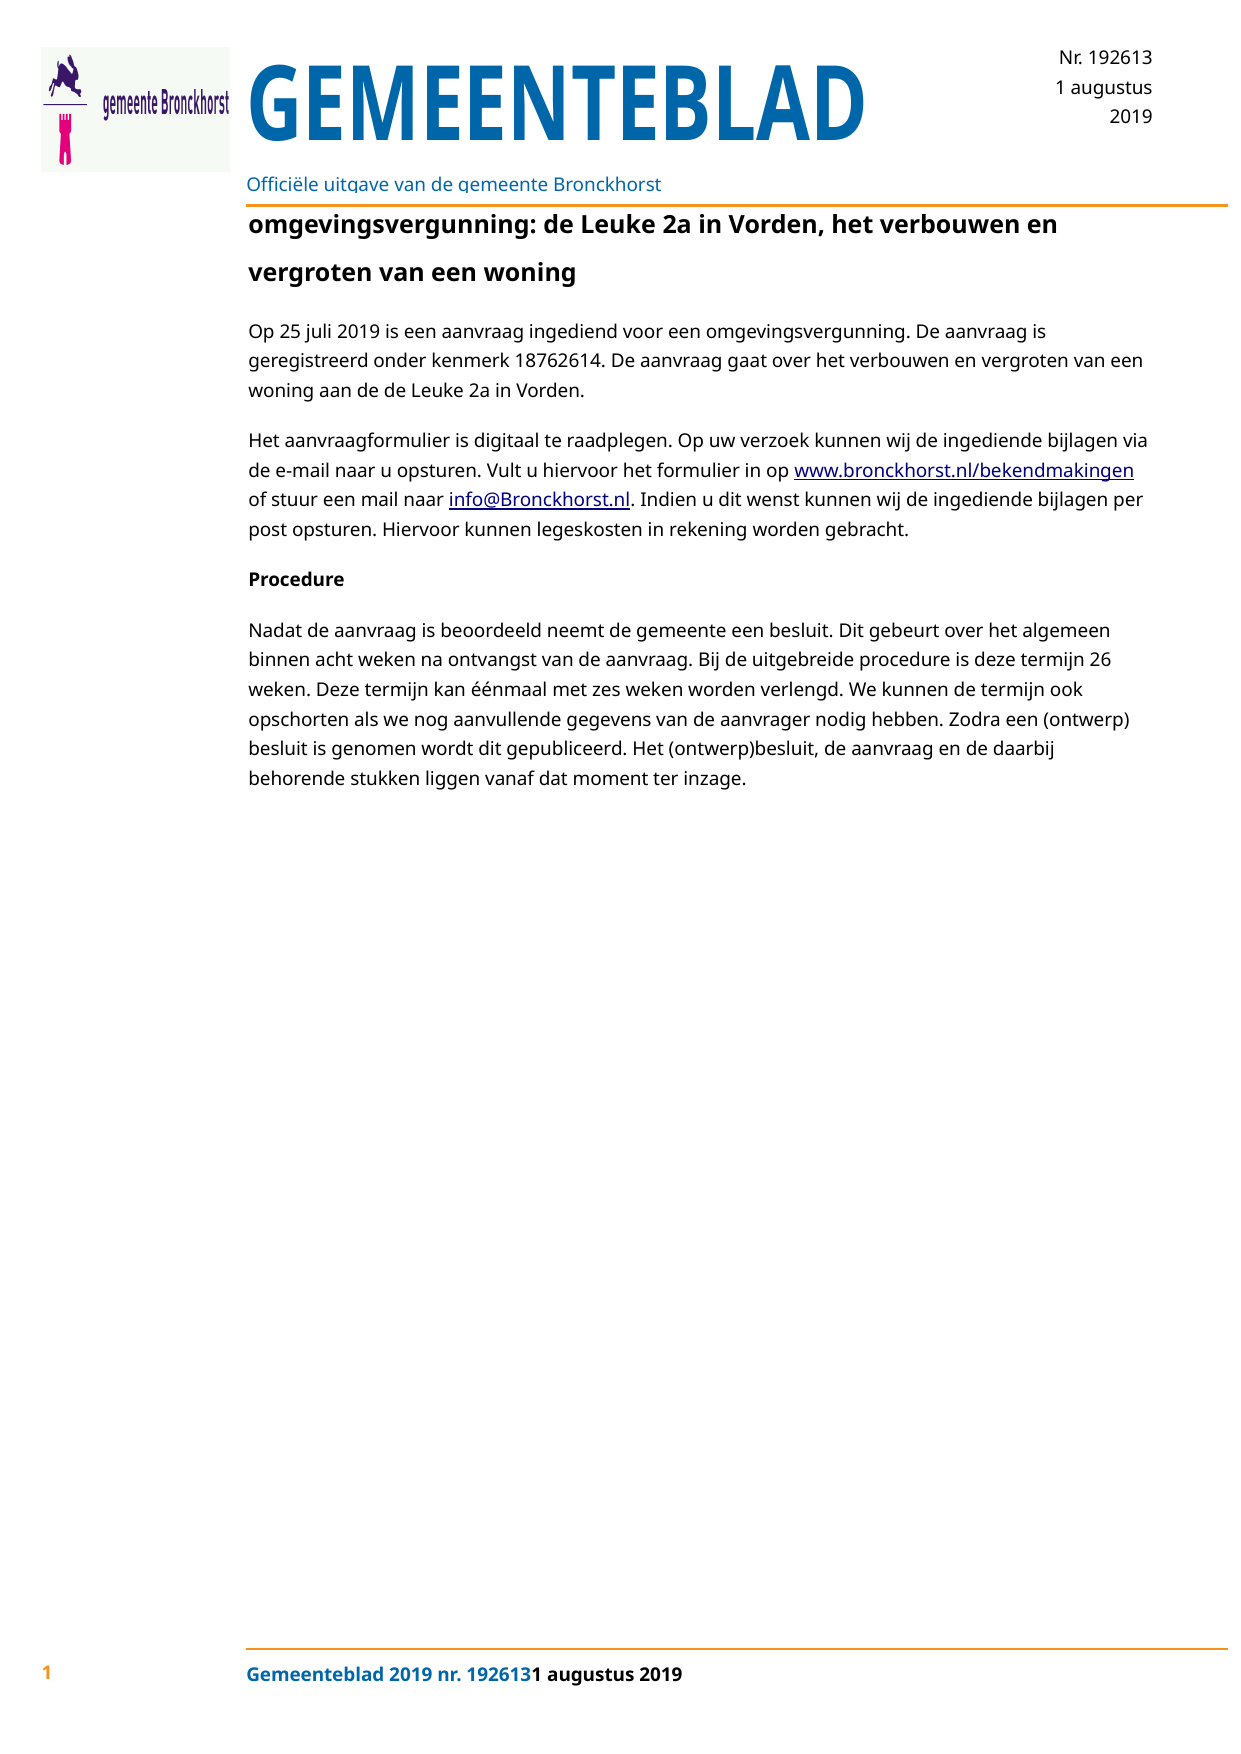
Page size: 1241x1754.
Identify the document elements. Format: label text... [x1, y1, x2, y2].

text Nadat de aanvraag is beoordeeld neemt de gemeente een besluit. Dit gebeurt over het algemeen binnen acht weken na ontvangst van de aanvraag. Bij de uitgebreide procedure is deze termijn 26 weken. Deze termijn kan éénmaal met zes weken worden verlengd. We kunnen de termijn ook opschorten als we nog aanvullende gegevens van de aanvrager nodig hebben. Zodra een (ontwerp) besluit is genomen wordt dit gepubliceerd. Het (ontwerp)besluit, de aanvraag en de daarbij behorende stukken liggen vanaf dat moment ter inzage. [248, 617, 1152, 791]
text omgevingsvergunning: de Leuke 2a in Vorden, het verbouwen en vergroten van een woning [248, 207, 1152, 288]
text Procedure [248, 567, 1152, 592]
text Op 25 juli 2019 is een aanvraag ingediend voor een omgevingsvergunning. De aanvraag is geregistreerd onder kenmerk 18762614. De aanvraag gaat over het verbouwen en vergroten van een woning aan de de Leuke 2a in Vorden. [248, 318, 1152, 403]
picture [41, 47, 231, 172]
text Het aanvraagformulier is digitaal te raadplegen. Op uw verzoek kunnen wij de ingediende bijlagen via de e-mail naar u opsturen. Vult u hiervoor het formulier in op www.bronckhorst.nl/bekendmakingen of stuur een mail naar info@Bronckhorst.nl. Indien u dit wenst kunnen wij de ingediende bijlagen per post opsturen. Hiervoor kunnen legeskosten in rekening worden gebracht. [248, 427, 1152, 542]
